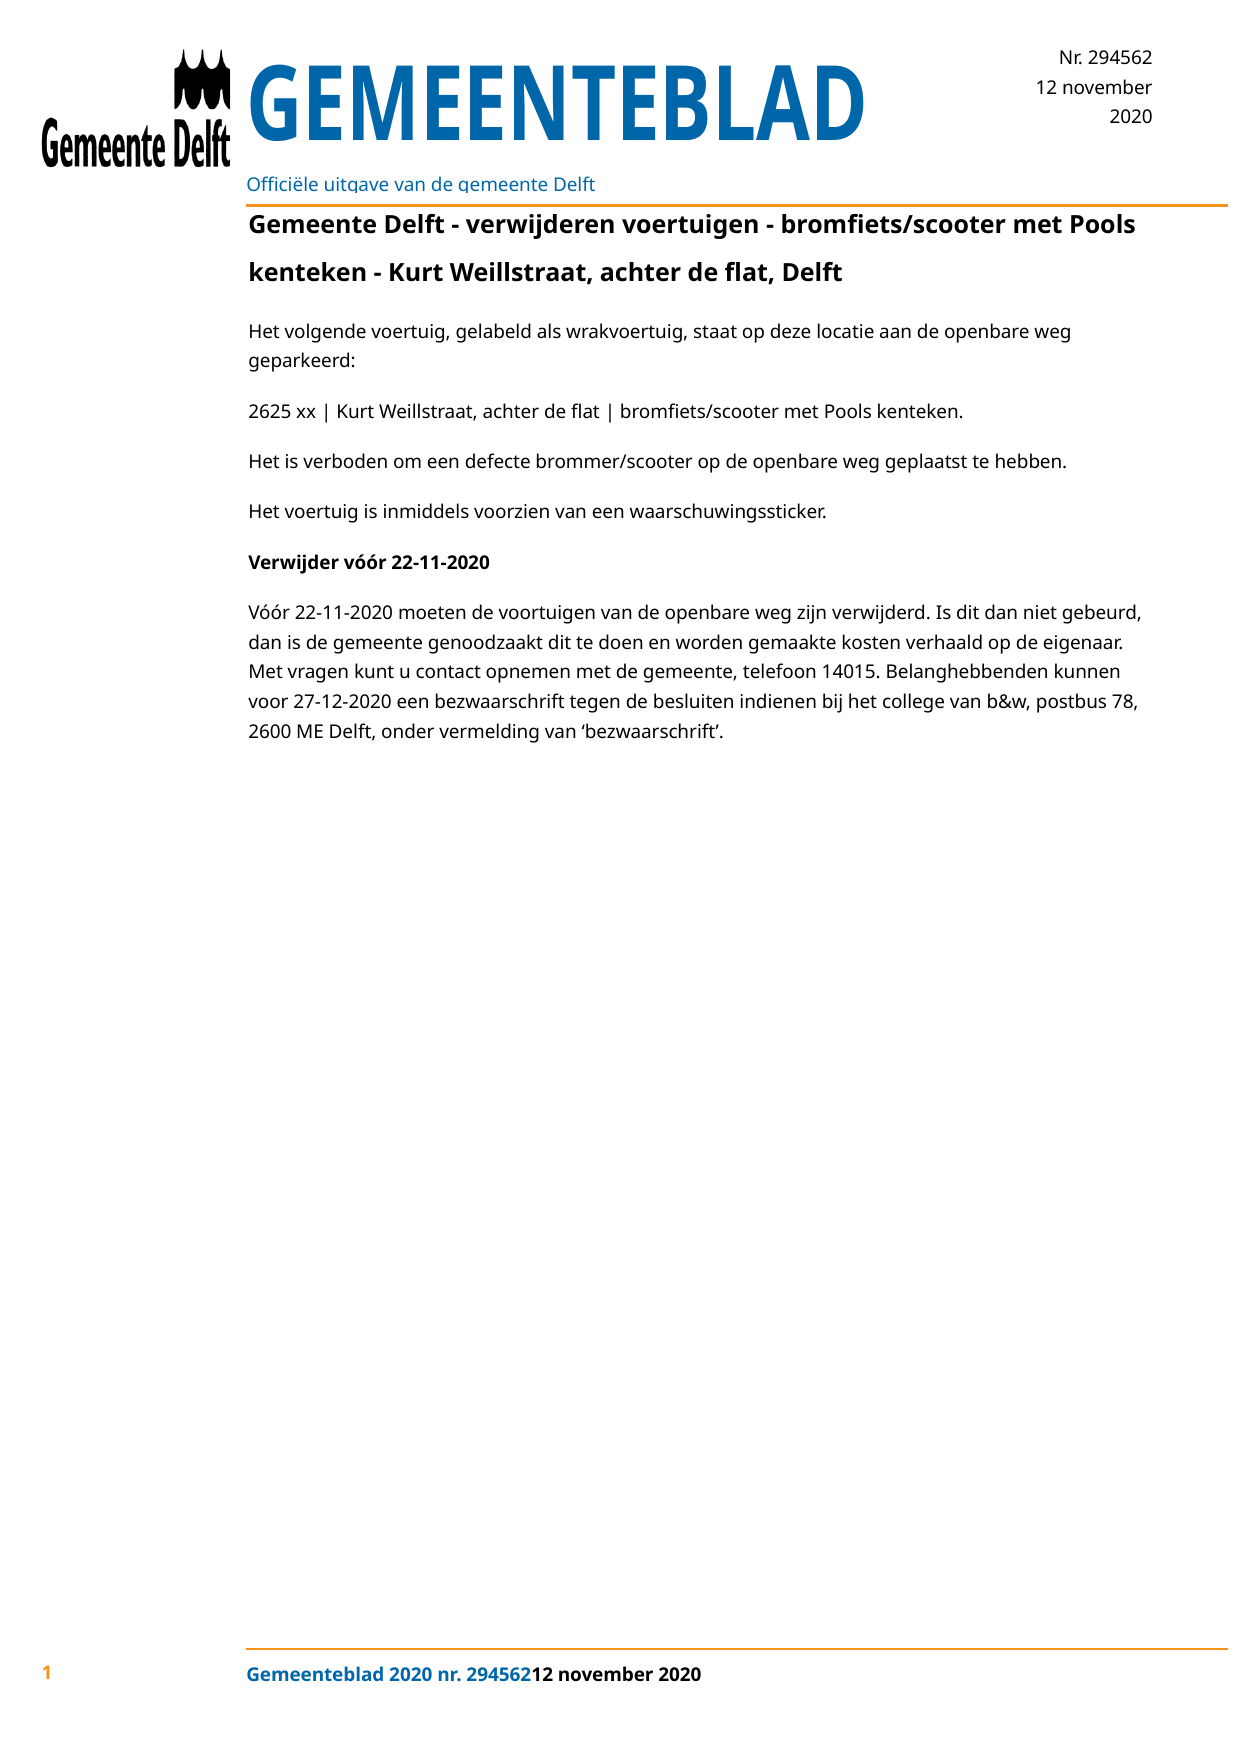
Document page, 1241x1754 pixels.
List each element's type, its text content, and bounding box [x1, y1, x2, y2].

text Gemeente Delft - verwijderen voertuigen - bromfiets/scooter met Pools kenteken - Kurt Weillstraat, achter de flat, Delft [248, 207, 1152, 288]
text Het voertuig is inmiddels voorzien van een waarschuwingssticker. [248, 499, 1152, 524]
text Het volgende voertuig, gelabeld als wrakvoertuig, staat op deze locatie aan de openbare weg geparkeerd: [248, 318, 1152, 373]
text 2625 xx | Kurt Weillstraat, achter de flat | bromfiets/scooter met Pools kenteken. [248, 398, 1152, 424]
picture [41, 47, 231, 172]
text Het is verboden om een defecte brommer/scooter op de openbare weg geplaatst te hebben. [248, 448, 1152, 474]
text Verwijder vóór 22-11-2020 [248, 549, 1152, 575]
text Vóór 22-11-2020 moeten de voortuigen van de openbare weg zijn verwijderd. Is dit dan niet gebeurd, dan is de gemeente genoodzaakt dit te doen en worden gemaakte kosten verhaald op de eigenaar. Met vragen kunt u contact opnemen met de gemeente, telefoon 14015. Belanghebbenden kunnen voor 27-12-2020 een bezwaarschrift tegen de besluiten indienen bij het college van b&w, postbus 78, 2600 ME Delft, onder vermelding van ‘bezwaarschrift’. [248, 599, 1152, 744]
